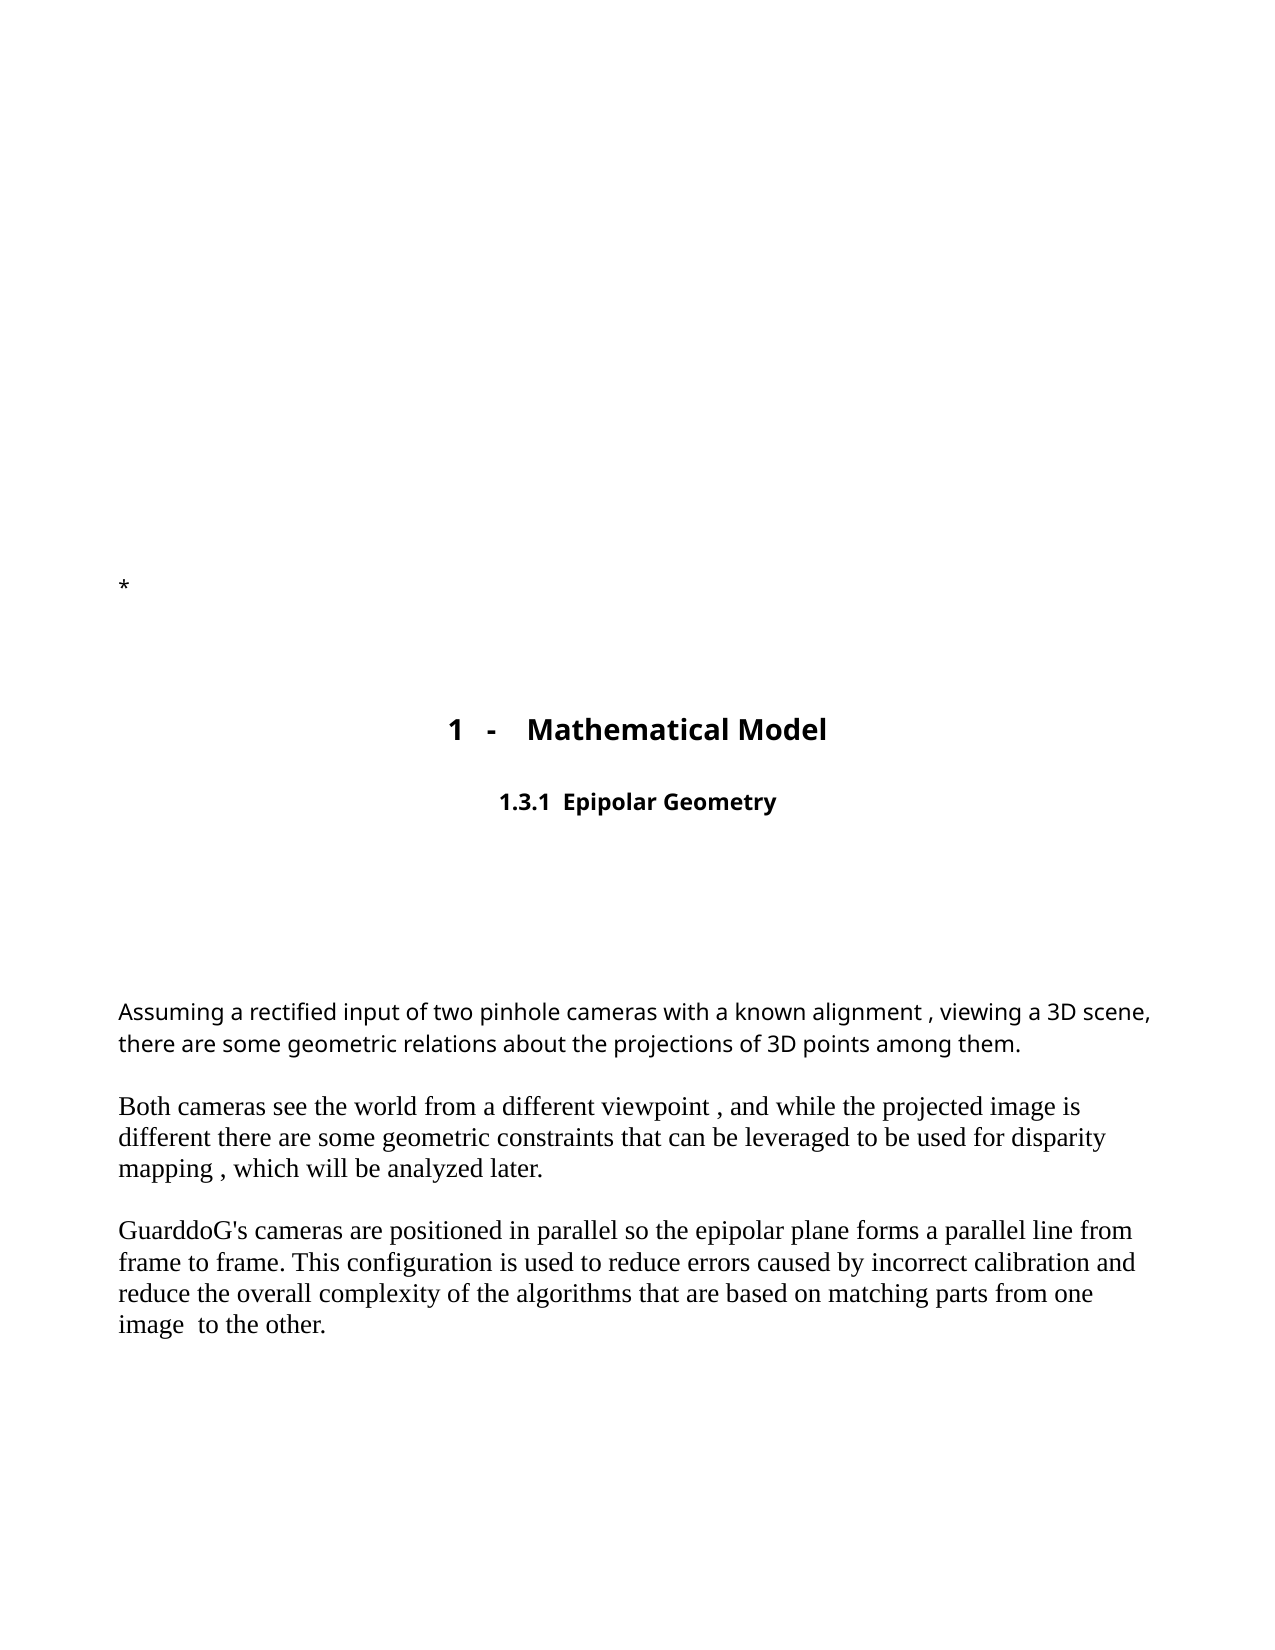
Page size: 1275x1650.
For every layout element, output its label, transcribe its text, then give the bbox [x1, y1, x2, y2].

text 1 - Mathematical Model [118, 709, 1157, 749]
text GuarddoG's cameras are positioned in parallel so the epipolar plane forms a parallel line from frame to frame. This configuration is used to reduce errors caused by incorrect calibration and reduce the overall complexity of the algorithms that are based on matching parts from one image to the other. [118, 1214, 1157, 1339]
text Assuming a rectified input of two pinhole cameras with a known alignment , viewing a 3D scene, there are some geometric relations about the projections of 3D points among them. [118, 996, 1157, 1059]
text Both cameras see the world from a different viewpoint , and while the projected image is different there are some geometric constraints that can be leveraged to be used for disparity mapping , which will be analyzed later. [118, 1090, 1157, 1183]
text 1.3.1 Epipolar Geometry [118, 786, 1157, 817]
text * [118, 573, 1157, 602]
